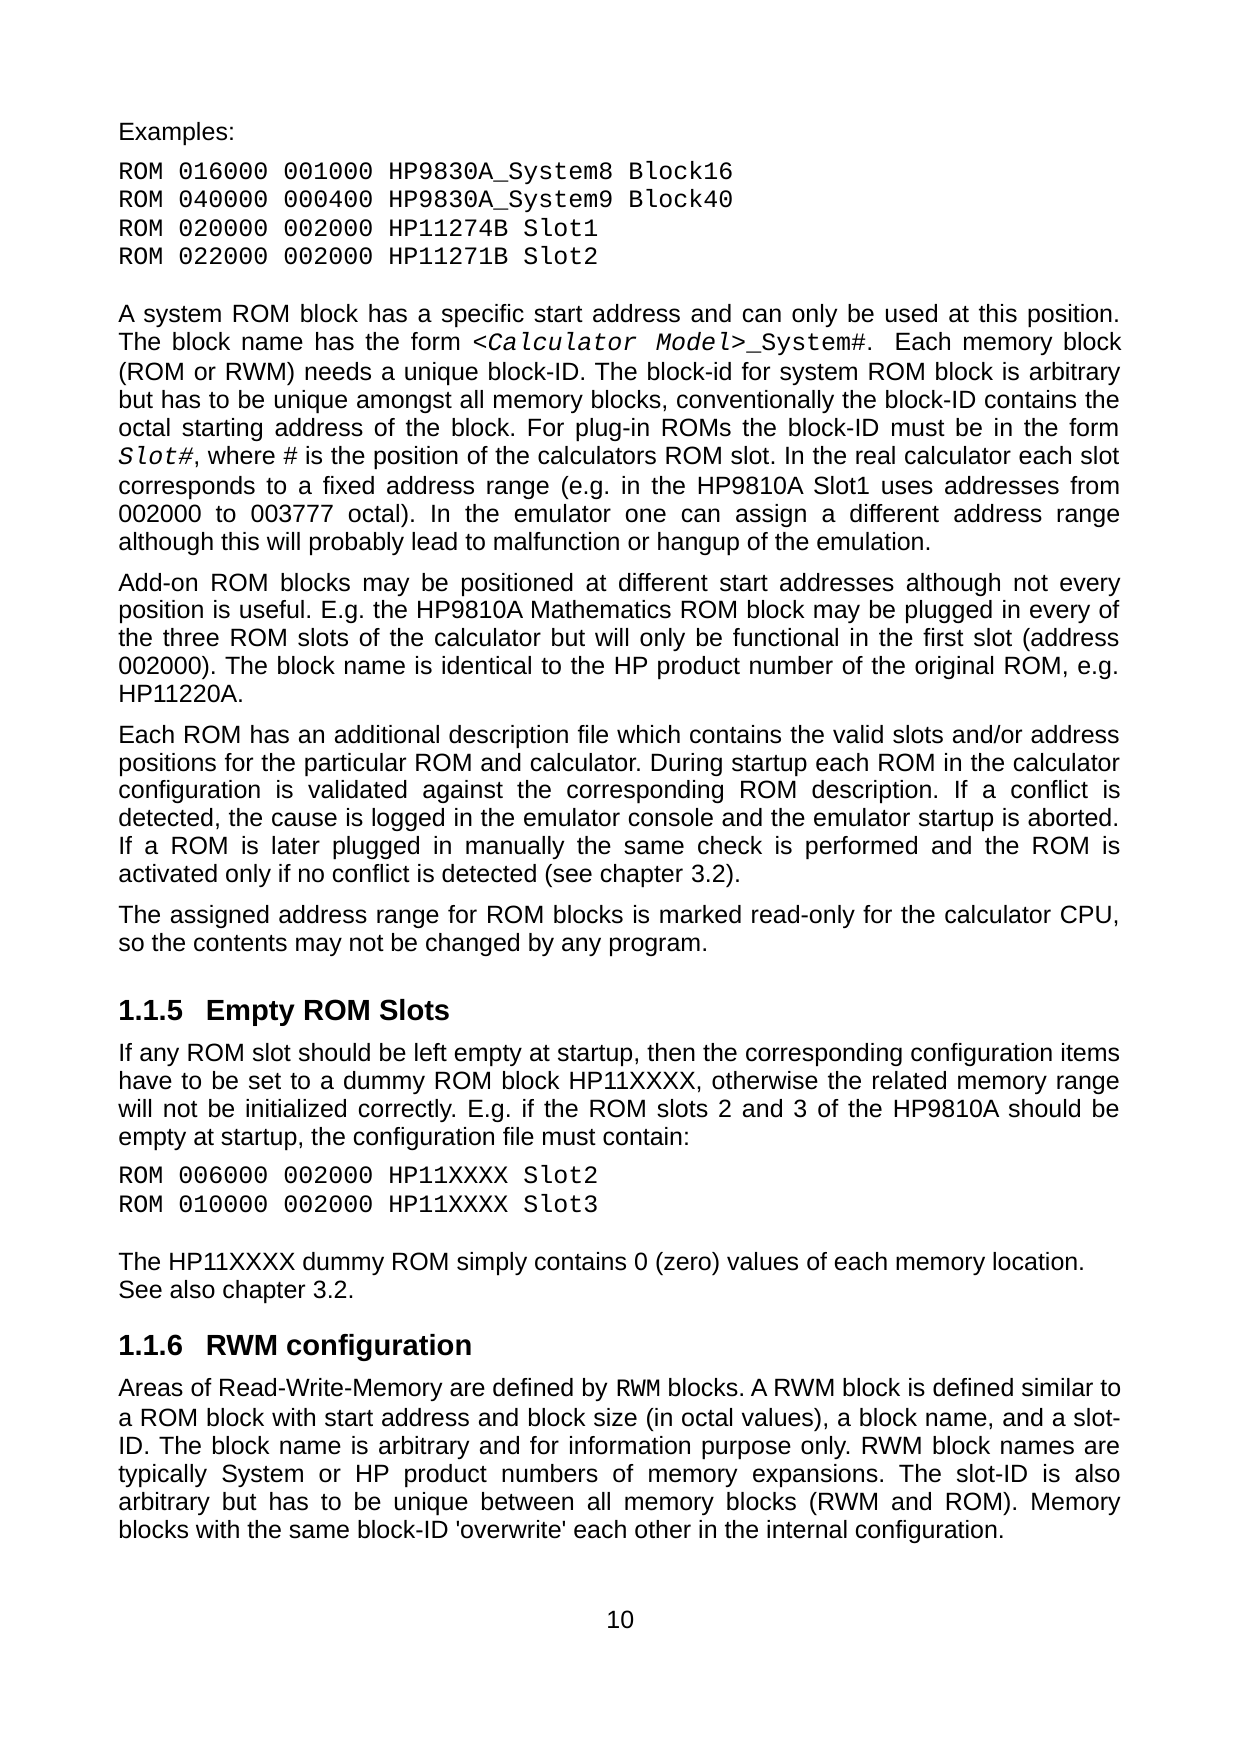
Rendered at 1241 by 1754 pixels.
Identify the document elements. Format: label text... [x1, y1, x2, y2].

text Areas of Read-Write-Memory are defined by RWM blocks. A RWM block is defined similar to a ROM block with start address and block size (in octal values), a block name, and a slot-ID. The block name is arbitrary and for information purpose only. RWM block names are typically System or HP product numbers of memory expansions. The slot-ID is also arbitrary but has to be unique between all memory blocks (RWM and ROM). Memory blocks with the same block-ID 'overwrite' each other in the internal configuration. [118, 1374, 1122, 1544]
text ROM 022000 002000 HP11271B Slot2 [118, 243, 1122, 272]
text If any ROM slot should be left empty at startup, then the corresponding configuration items have to be set to a dummy ROM block HP11XXXX, otherwise the related memory range will not be initialized correctly. E.g. if the ROM slots 2 and 3 of the HP9810A should be empty at startup, the configuration file must contain: [118, 1039, 1122, 1151]
text ROM 040000 000400 HP9830A_System9 Block40 [118, 187, 1122, 215]
text ROM 006000 002000 HP11XXXX Slot2 [118, 1163, 1122, 1191]
text The assigned address range for ROM blocks is marked read-only for the calculator CPU, so the contents may not be changed by any program. [118, 900, 1122, 956]
text ROM 010000 002000 HP11XXXX Slot3 [118, 1191, 1122, 1220]
text The HP11XXXX dummy ROM simply contains 0 (zero) values of each memory location. See also chapter 3.2. [118, 1248, 1122, 1304]
text A system ROM block has a specific start address and can only be used at this position. The block name has the form <Calculator Model>_System#. Each memory block (ROM or RWM) needs a unique block-ID. The block-id for system ROM block is arbitrary but has to be unique amongst all memory blocks, conventionally the block-ID contains the octal starting address of the block. For plug-in ROMs the block-ID must be in the form Slot#, where # is the position of the calculators ROM slot. In the real calculator each slot corresponds to a fixed address range (e.g. in the HP9810A Slot1 uses addresses from 002000 to 003777 octal). In the emulator one can assign a different address range although this will probably lead to malfunction or hangup of the emulation. [118, 300, 1122, 556]
text Each ROM has an additional description file which contains the valid slots and/or address positions for the particular ROM and calculator. During startup each ROM in the calculator configuration is validated against the corresponding ROM description. If a conflict is detected, the cause is logged in the emulator console and the emulator startup is aborted. If a ROM is later plugged in manually the same check is performed and the ROM is activated only if no conflict is detected (see chapter 3.2). [118, 720, 1122, 888]
text Add-on ROM blocks may be positioned at different start addresses although not every position is useful. E.g. the HP9810A Mathematics ROM block may be plugged in every of the three ROM slots of the calculator but will only be functional in the first slot (address 002000). The block name is identical to the HP product number of the original ROM, e.g. HP11220A. [118, 568, 1122, 708]
text ROM 016000 001000 HP9830A_System8 Block16 [118, 158, 1122, 187]
text Examples: [118, 118, 1122, 146]
subtitle RWM configuration [118, 1329, 1122, 1361]
text ROM 020000 002000 HP11274B Slot1 [118, 215, 1122, 243]
subtitle Empty ROM Slots [118, 994, 1122, 1026]
